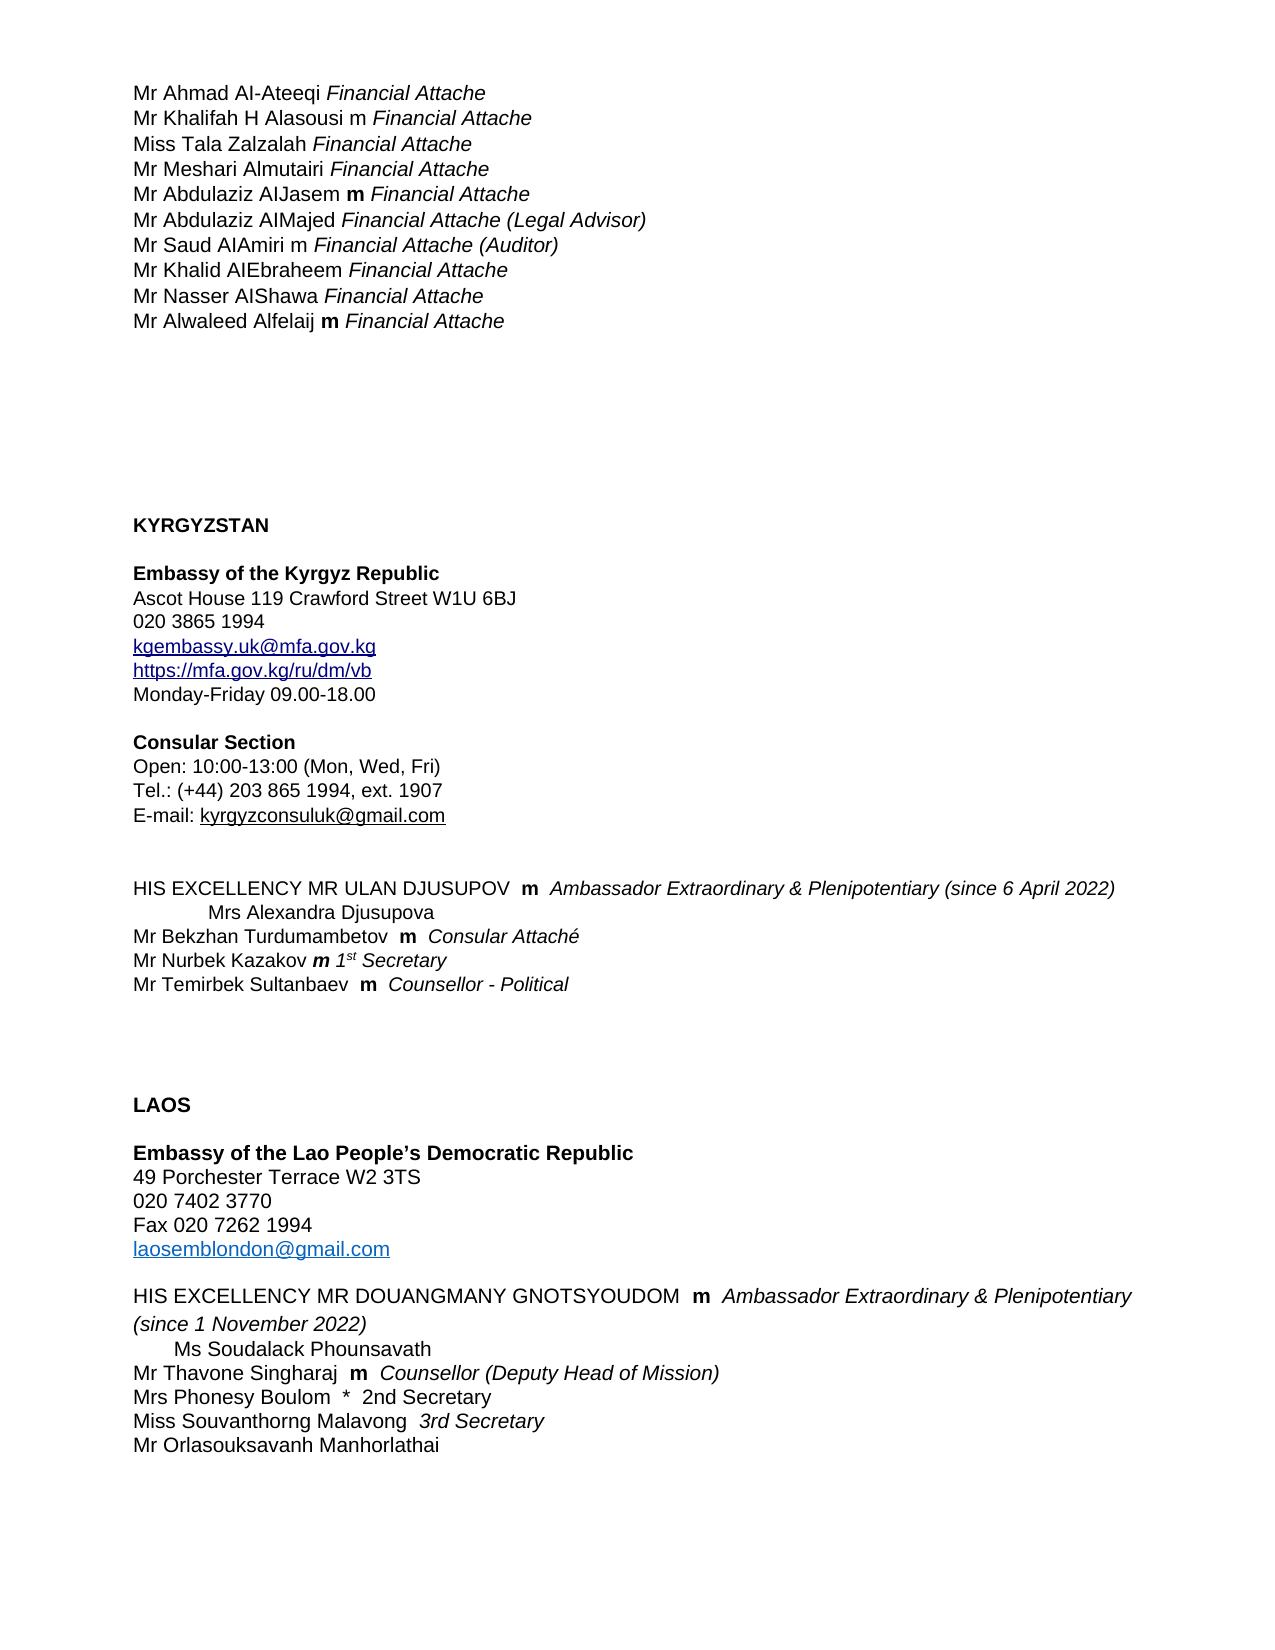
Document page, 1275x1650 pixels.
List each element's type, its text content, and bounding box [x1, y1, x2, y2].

text Mr Temirbek Sultanbaev m Counsellor - Political [133, 973, 1181, 996]
text Mrs Phonesy Boulom * 2nd Secretary [133, 1385, 1181, 1409]
text LAOS [133, 1093, 1181, 1117]
text Mr Abdulaziz AIJasem m Financial Attache [133, 182, 1181, 206]
text Mr Thavone Singharaj m Counsellor (Deputy Head of Mission) [133, 1361, 1181, 1385]
text 49 Porchester Terrace W2 3TS [133, 1164, 1181, 1188]
text Mr Nurbek Kazakov m 1st Secretary [133, 949, 1181, 971]
text Mr Orlasouksavanh Manhorlathai [133, 1433, 1181, 1457]
text Mr Khalid AIEbraheem Financial Attache [133, 258, 1181, 282]
text Consular Section [133, 731, 1181, 753]
text Mr Bekzhan Turdumambetov m Consular Attaché [133, 925, 1181, 947]
text Embassy of the Kyrgyz Republic [133, 562, 1181, 585]
text Open: 10:00-13:00 (Mon, Wed, Fri) [133, 755, 1181, 777]
text 020 7402 3770 [133, 1188, 1181, 1212]
text Miss Souvanthorng Malavong 3rd Secretary [133, 1409, 1181, 1433]
text Fax 020 7262 1994 [133, 1212, 1181, 1236]
text kgembassy.uk@mfa.gov.kg [133, 634, 1181, 657]
text Mr Alwaleed Alfelaij m Financial Attache [133, 309, 1181, 333]
text Mrs Alexandra Djusupova [133, 901, 1181, 923]
text Ms Soudalack Phounsavath [133, 1337, 1181, 1361]
text HIS EXCELLENCY MR DOUANGMANY GNOTSYOUDOM m Ambassador Extraordinary & Plenipotentiary (since 1 November 2022) [133, 1284, 1181, 1337]
text Mr Saud AIAmiri m Financial Attache (Auditor) [133, 233, 1181, 257]
text 020 3865 1994 [133, 610, 1181, 633]
text Mr Khalifah H Alasousi m Financial Attache [133, 106, 1181, 130]
text Mr Abdulaziz AIMajed Financial Attache (Legal Advisor) [133, 207, 1181, 231]
text KYRGYZSTAN [133, 514, 1181, 537]
text Mr Nasser AIShawa Financial Attache [133, 283, 1181, 307]
text Embassy of the Lao People’s Democratic Republic [133, 1141, 1181, 1164]
text Ascot House 119 Crawford Street W1U 6BJ [133, 586, 1181, 609]
text Mr Meshari Almutairi Financial Attache [133, 157, 1181, 181]
text Miss Tala Zalzalah Financial Attache [133, 132, 1181, 156]
text https://mfa.gov.kg/ru/dm/vb [133, 658, 1181, 681]
text HIS EXCELLENCY MR ULAN DJUSUPOV m Ambassador Extraordinary & Plenipotentiary (since 6 April 2022) [133, 877, 1181, 899]
text Monday-Friday 09.00-18.00 [133, 683, 1181, 705]
text Tel.: (+44) 203 865 1994, ext. 1907 [133, 779, 1181, 802]
text Mr Ahmad AI-Ateeqi Financial Attache [133, 81, 1181, 105]
text laosemblondon@gmail.com [133, 1236, 1181, 1260]
text E-mail: kyrgyzconsuluk@gmail.com [133, 803, 1181, 827]
